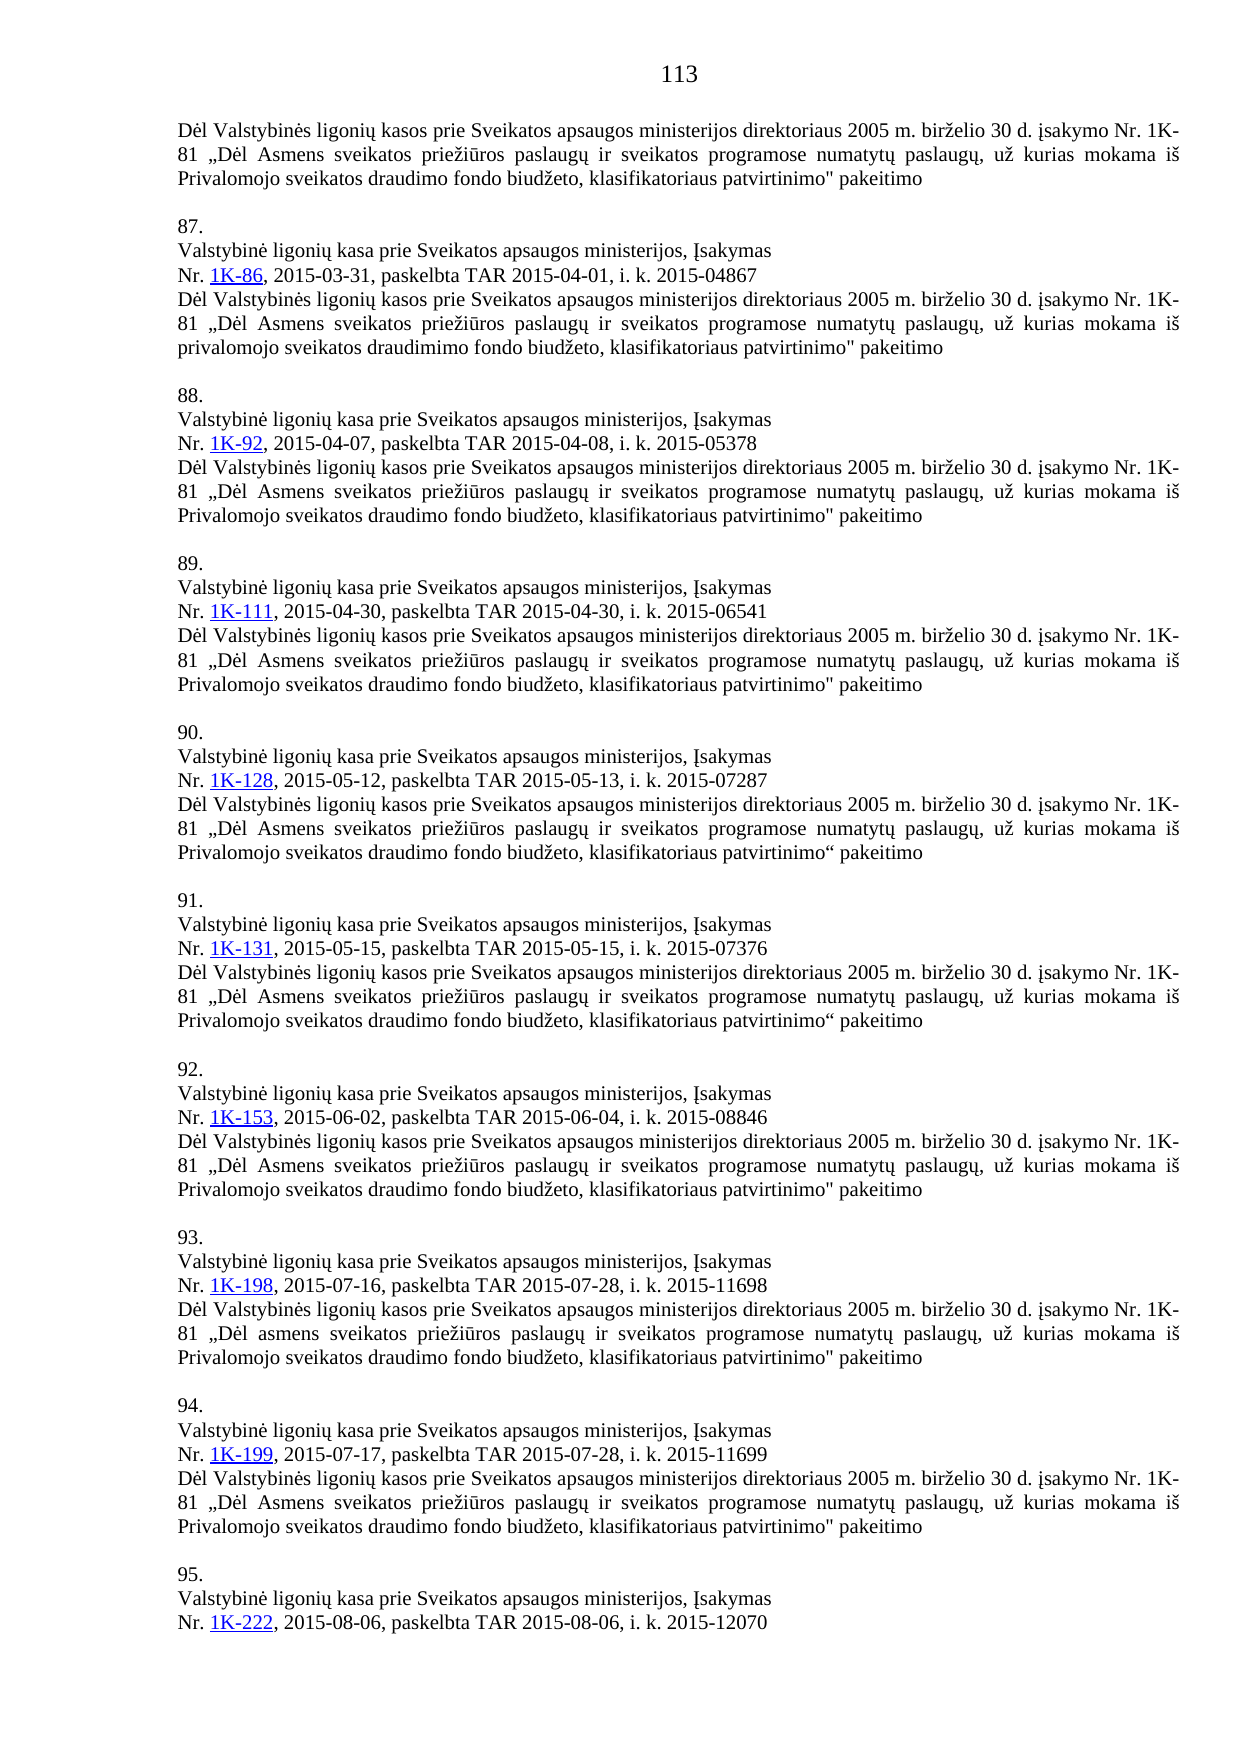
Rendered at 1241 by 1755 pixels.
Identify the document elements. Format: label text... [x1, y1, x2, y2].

text Nr. 1K-128, 2015-05-12, paskelbta TAR 2015-05-13, i. k. 2015-07287 [177, 768, 1181, 792]
text Valstybinė ligonių kasa prie Sveikatos apsaugos ministerijos, Įsakymas [177, 575, 1181, 599]
text 88. [177, 383, 1181, 407]
text Nr. 1K-153, 2015-06-02, paskelbta TAR 2015-06-04, i. k. 2015-08846 [177, 1105, 1181, 1129]
text Dėl Valstybinės ligonių kasos prie Sveikatos apsaugos ministerijos direktoriaus 2005 m. birželio 30 d. įsakymo Nr. 1K-81 „Dėl Asmens sveikatos priežiūros paslaugų ir sveikatos programose numatytų paslaugų, už kurias mokama iš Privalomojo sveikatos draudimo fondo biudžeto, klasifikatoriaus patvirtinimo" pakeitimo [177, 455, 1181, 527]
text Valstybinė ligonių kasa prie Sveikatos apsaugos ministerijos, Įsakymas [177, 1586, 1181, 1610]
text Nr. 1K-199, 2015-07-17, paskelbta TAR 2015-07-28, i. k. 2015-11699 [177, 1442, 1181, 1466]
text Dėl Valstybinės ligonių kasos prie Sveikatos apsaugos ministerijos direktoriaus 2005 m. birželio 30 d. įsakymo Nr. 1K-81 „Dėl Asmens sveikatos priežiūros paslaugų ir sveikatos programose numatytų paslaugų, už kurias mokama iš Privalomojo sveikatos draudimo fondo biudžeto, klasifikatoriaus patvirtinimo" pakeitimo [177, 118, 1181, 190]
text Nr. 1K-198, 2015-07-16, paskelbta TAR 2015-07-28, i. k. 2015-11698 [177, 1273, 1181, 1297]
text Valstybinė ligonių kasa prie Sveikatos apsaugos ministerijos, Įsakymas [177, 1417, 1181, 1442]
text Dėl Valstybinės ligonių kasos prie Sveikatos apsaugos ministerijos direktoriaus 2005 m. birželio 30 d. įsakymo Nr. 1K-81 „Dėl Asmens sveikatos priežiūros paslaugų ir sveikatos programose numatytų paslaugų, už kurias mokama iš Privalomojo sveikatos draudimo fondo biudžeto, klasifikatoriaus patvirtinimo“ pakeitimo [177, 792, 1181, 864]
text Nr. 1K-92, 2015-04-07, paskelbta TAR 2015-04-08, i. k. 2015-05378 [177, 431, 1181, 455]
text 90. [177, 720, 1181, 744]
text Valstybinė ligonių kasa prie Sveikatos apsaugos ministerijos, Įsakymas [177, 1249, 1181, 1273]
text Dėl Valstybinės ligonių kasos prie Sveikatos apsaugos ministerijos direktoriaus 2005 m. birželio 30 d. įsakymo Nr. 1K-81 „Dėl Asmens sveikatos priežiūros paslaugų ir sveikatos programose numatytų paslaugų, už kurias mokama iš privalomojo sveikatos draudimimo fondo biudžeto, klasifikatoriaus patvirtinimo" pakeitimo [177, 287, 1181, 359]
text Dėl Valstybinės ligonių kasos prie Sveikatos apsaugos ministerijos direktoriaus 2005 m. birželio 30 d. įsakymo Nr. 1K-81 „Dėl Asmens sveikatos priežiūros paslaugų ir sveikatos programose numatytų paslaugų, už kurias mokama iš Privalomojo sveikatos draudimo fondo biudžeto, klasifikatoriaus patvirtinimo" pakeitimo [177, 1129, 1181, 1201]
text Dėl Valstybinės ligonių kasos prie Sveikatos apsaugos ministerijos direktoriaus 2005 m. birželio 30 d. įsakymo Nr. 1K-81 „Dėl Asmens sveikatos priežiūros paslaugų ir sveikatos programose numatytų paslaugų, už kurias mokama iš Privalomojo sveikatos draudimo fondo biudžeto, klasifikatoriaus patvirtinimo“ pakeitimo [177, 960, 1181, 1032]
text Dėl Valstybinės ligonių kasos prie Sveikatos apsaugos ministerijos direktoriaus 2005 m. birželio 30 d. įsakymo Nr. 1K-81 „Dėl asmens sveikatos priežiūros paslaugų ir sveikatos programose numatytų paslaugų, už kurias mokama iš Privalomojo sveikatos draudimo fondo biudžeto, klasifikatoriaus patvirtinimo" pakeitimo [177, 1297, 1181, 1369]
text 89. [177, 551, 1181, 575]
text Dėl Valstybinės ligonių kasos prie Sveikatos apsaugos ministerijos direktoriaus 2005 m. birželio 30 d. įsakymo Nr. 1K-81 „Dėl Asmens sveikatos priežiūros paslaugų ir sveikatos programose numatytų paslaugų, už kurias mokama iš Privalomojo sveikatos draudimo fondo biudžeto, klasifikatoriaus patvirtinimo" pakeitimo [177, 1466, 1181, 1538]
text Valstybinė ligonių kasa prie Sveikatos apsaugos ministerijos, Įsakymas [177, 1081, 1181, 1105]
text Valstybinė ligonių kasa prie Sveikatos apsaugos ministerijos, Įsakymas [177, 912, 1181, 936]
text 94. [177, 1393, 1181, 1417]
text 93. [177, 1225, 1181, 1249]
text Nr. 1K-111, 2015-04-30, paskelbta TAR 2015-04-30, i. k. 2015-06541 [177, 599, 1181, 623]
text Valstybinė ligonių kasa prie Sveikatos apsaugos ministerijos, Įsakymas [177, 407, 1181, 431]
text 95. [177, 1562, 1181, 1586]
text Dėl Valstybinės ligonių kasos prie Sveikatos apsaugos ministerijos direktoriaus 2005 m. birželio 30 d. įsakymo Nr. 1K-81 „Dėl Asmens sveikatos priežiūros paslaugų ir sveikatos programose numatytų paslaugų, už kurias mokama iš Privalomojo sveikatos draudimo fondo biudžeto, klasifikatoriaus patvirtinimo" pakeitimo [177, 623, 1181, 696]
text Nr. 1K-86, 2015-03-31, paskelbta TAR 2015-04-01, i. k. 2015-04867 [177, 262, 1181, 287]
text Nr. 1K-131, 2015-05-15, paskelbta TAR 2015-05-15, i. k. 2015-07376 [177, 936, 1181, 960]
text Nr. 1K-222, 2015-08-06, paskelbta TAR 2015-08-06, i. k. 2015-12070 [177, 1610, 1181, 1634]
text Valstybinė ligonių kasa prie Sveikatos apsaugos ministerijos, Įsakymas [177, 744, 1181, 768]
text 91. [177, 888, 1181, 912]
text Valstybinė ligonių kasa prie Sveikatos apsaugos ministerijos, Įsakymas [177, 238, 1181, 262]
text 87. [177, 214, 1181, 238]
text 92. [177, 1057, 1181, 1081]
